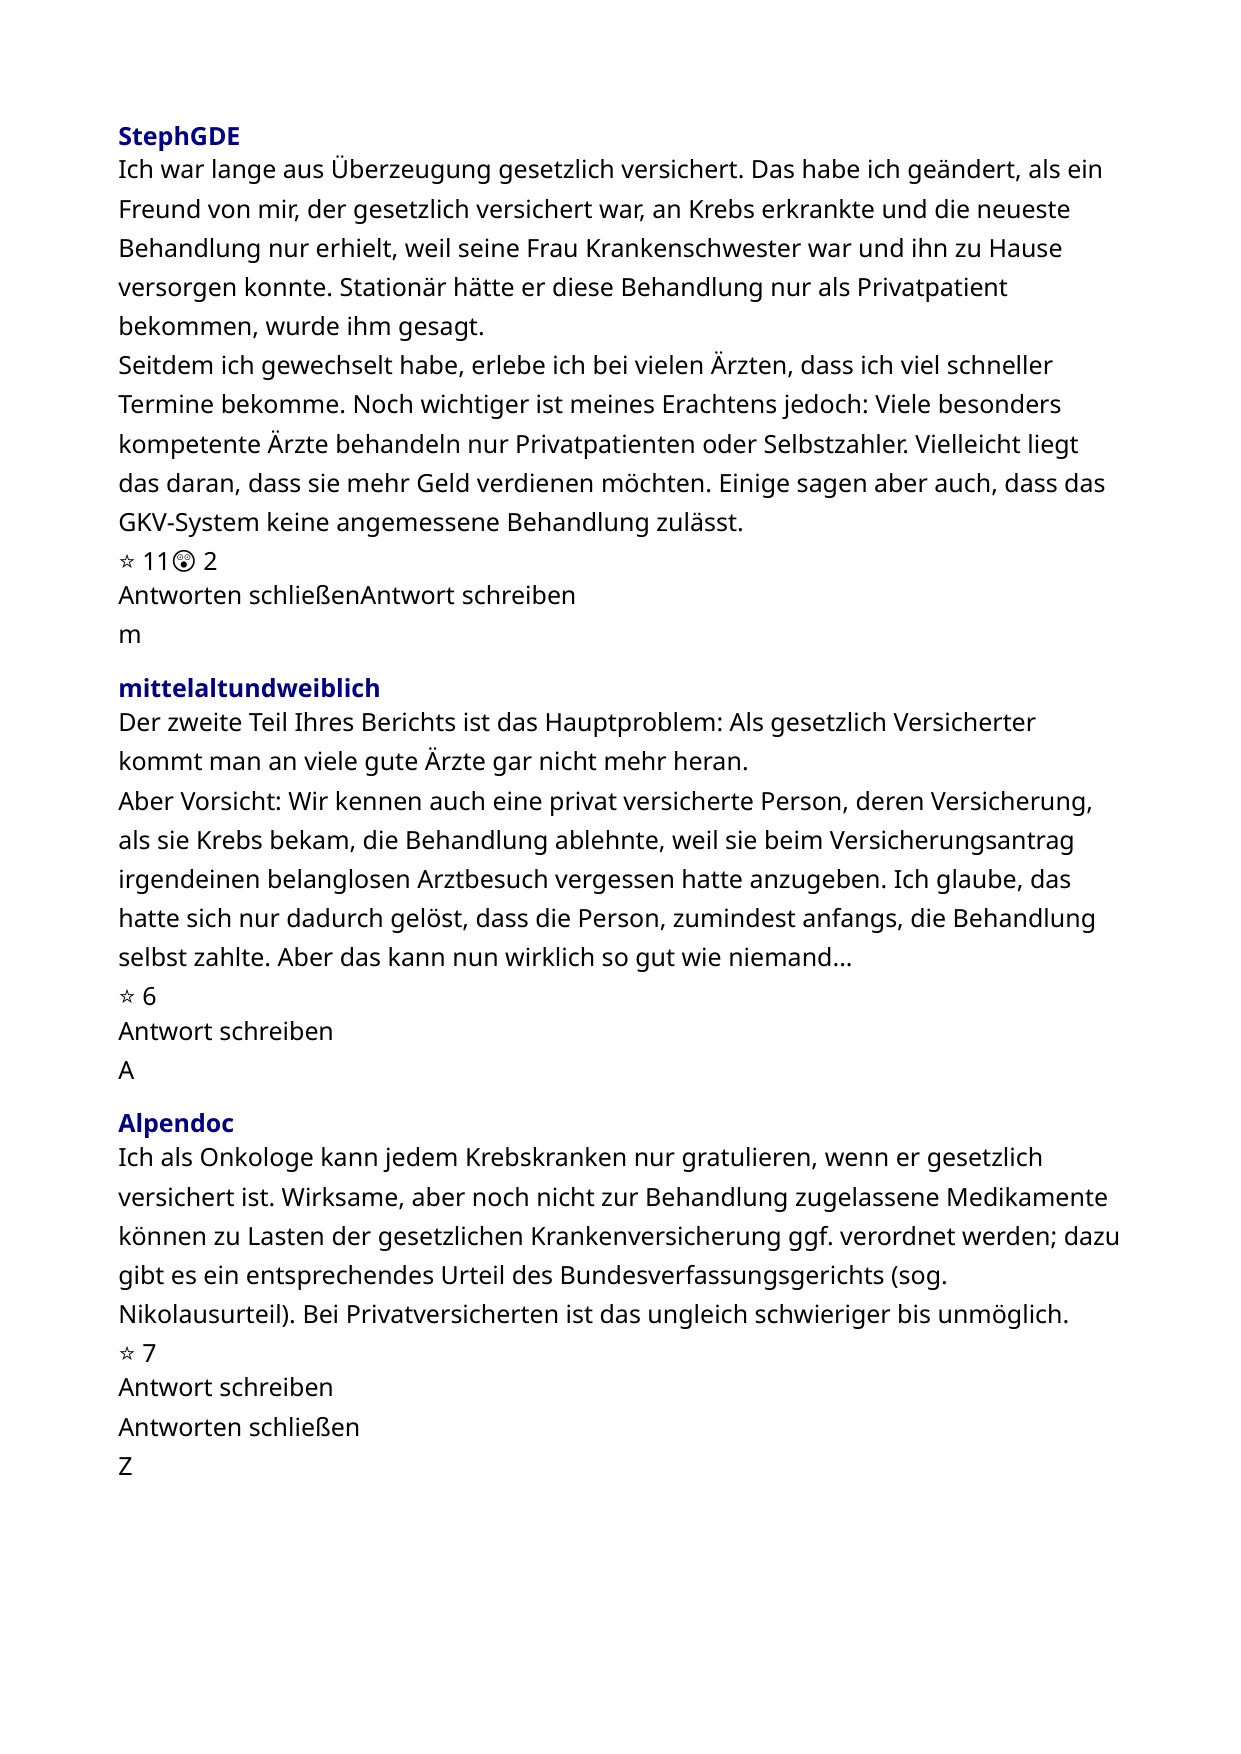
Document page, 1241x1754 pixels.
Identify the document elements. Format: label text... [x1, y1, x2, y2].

text Antwort schreiben [118, 1013, 1122, 1047]
text A [118, 1052, 1122, 1086]
subtitle StephGDE [118, 118, 1122, 152]
text Antworten schließenAntwort schreiben [118, 578, 1122, 612]
text Antworten schließen [118, 1409, 1122, 1443]
text Aber Vorsicht: Wir kennen auch eine privat versicherte Person, deren Versicherung, als sie Krebs bekam, die Behandlung ablehnte, weil sie beim Versicherungsantrag irgendeinen belanglosen Arztbesuch vergessen hatte anzugeben. Ich glaube, das hatte sich nur dadurch gelöst, dass die Person, zumindest anfangs, die Behandlung selbst zahlte. Aber das kann nun wirklich so gut wie niemand... [118, 783, 1122, 974]
text ⭐️ 6 [118, 979, 1122, 1013]
text Seitdem ich gewechselt habe, erlebe ich bei vielen Ärzten, dass ich viel schneller Termine bekomme. Noch wichtiger ist meines Erachtens jedoch: Viele besonders kompetente Ärzte behandeln nur Privatpatienten oder Selbstzahler. Vielleicht liegt das daran, dass sie mehr Geld verdienen möchten. Einige sagen aber auch, dass das GKV-System keine angemessene Behandlung zulässt. [118, 348, 1122, 539]
text m [118, 617, 1122, 651]
subtitle Alpendoc [118, 1106, 1122, 1140]
text ⭐️ 11😲 2 [118, 544, 1122, 578]
subtitle mittelaltundweiblich [118, 671, 1122, 705]
text Der zweite Teil Ihres Berichts ist das Hauptproblem: Als gesetzlich Versicherter kommt man an viele gute Ärzte gar nicht mehr heran. [118, 705, 1122, 778]
text Ich als Onkologe kann jedem Krebskranken nur gratulieren, wenn er gesetzlich versichert ist. Wirksame, aber noch nicht zur Behandlung zugelassene Medikamente können zu Lasten der gesetzlichen Krankenversicherung ggf. verordnet werden; dazu gibt es ein entsprechendes Urteil des Bundesverfassungsgerichts (sog. Nikolausurteil). Bei Privatversicherten ist das ungleich schwieriger bis unmöglich. [118, 1140, 1122, 1331]
text Antwort schreiben [118, 1370, 1122, 1404]
text Z [118, 1448, 1122, 1482]
text ⭐️ 7 [118, 1336, 1122, 1370]
text Ich war lange aus Überzeugung gesetzlich versichert. Das habe ich geändert, als ein Freund von mir, der gesetzlich versichert war, an Krebs erkrankte und die neueste Behandlung nur erhielt, weil seine Frau Krankenschwester war und ihn zu Hause versorgen konnte. Stationär hätte er diese Behandlung nur als Privatpatient bekommen, wurde ihm gesagt. [118, 152, 1122, 343]
